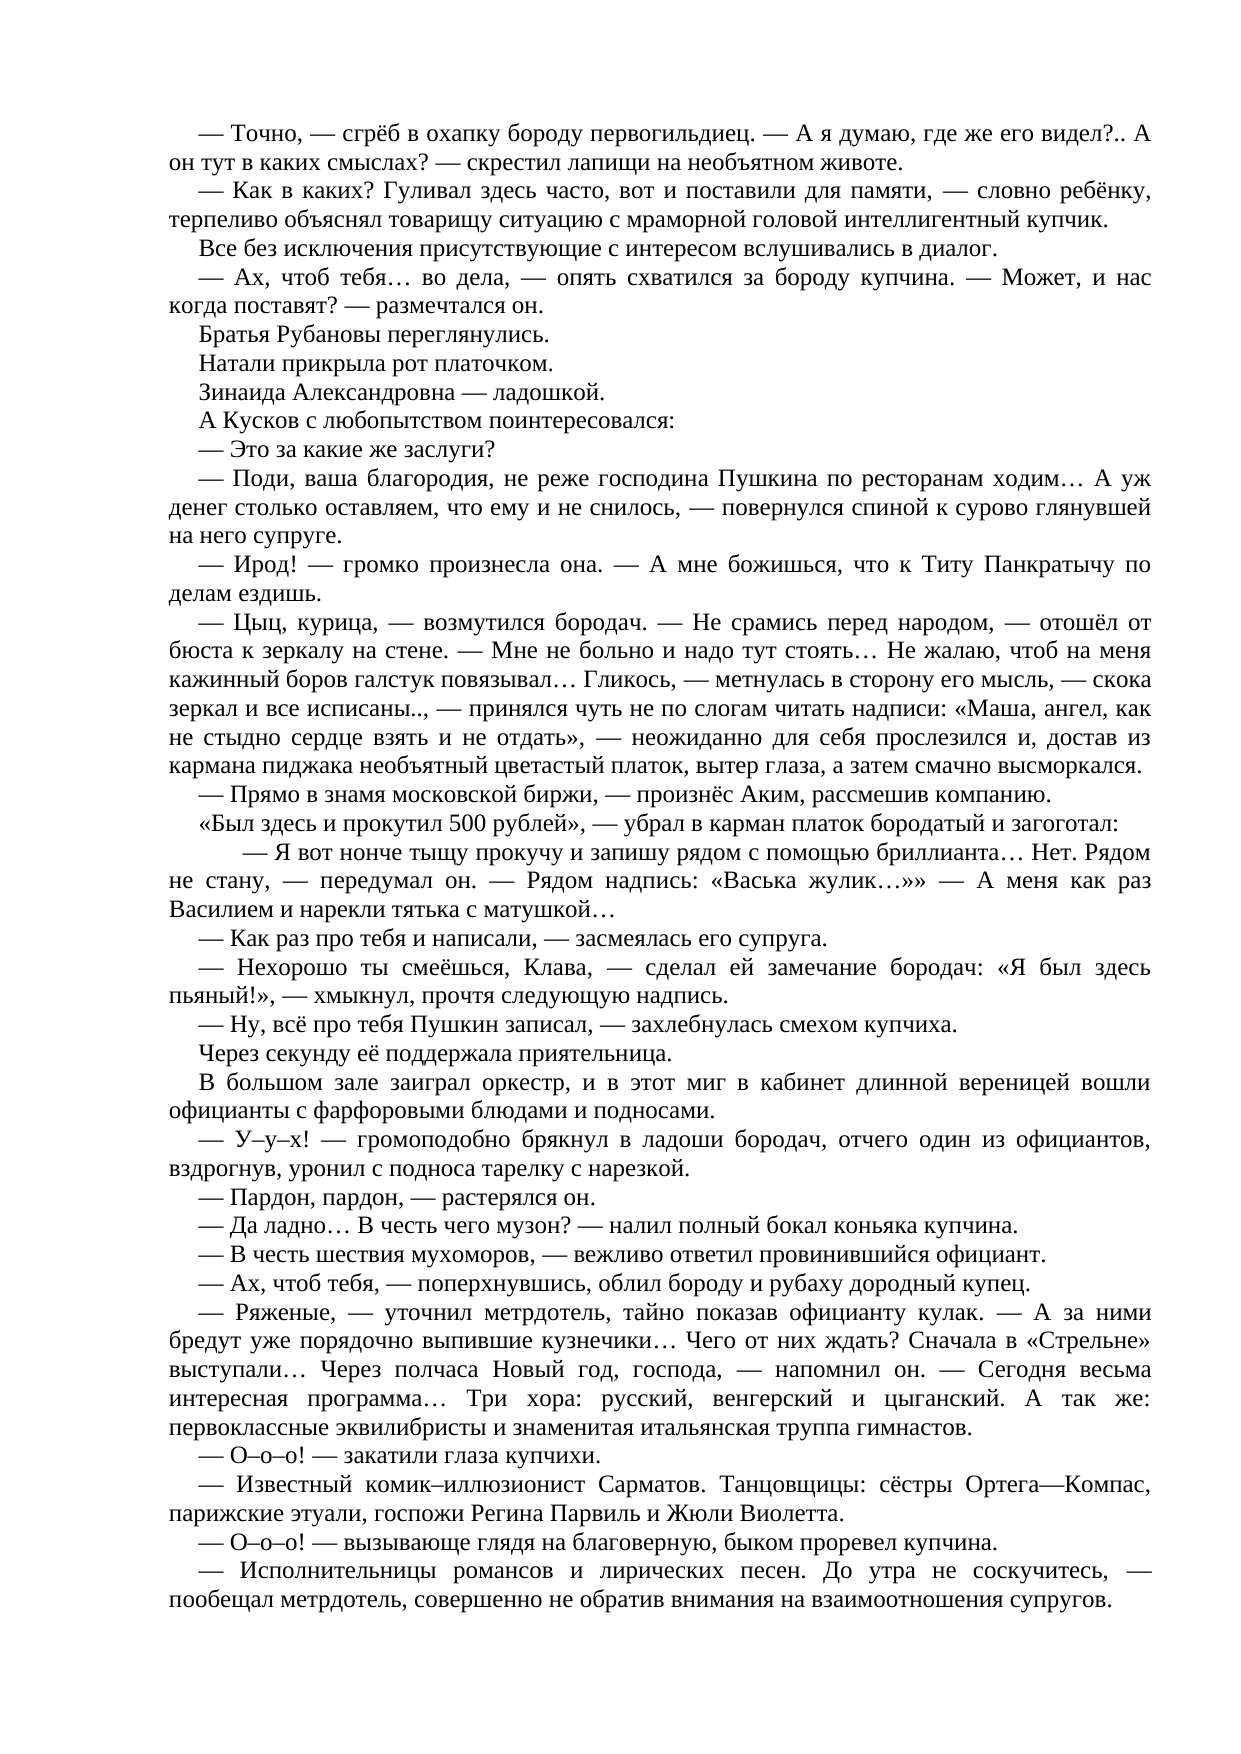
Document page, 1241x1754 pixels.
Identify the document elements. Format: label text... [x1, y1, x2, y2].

text — Ах, чтоб тебя… во дела, — опять схватился за бороду купчина. — Может, и нас когда поставят? — размечтался он. [169, 262, 1152, 319]
text — Поди, ваша благородия, не реже господина Пушкина по ресторанам ходим… А уж денег столько оставляем, что ему и не снилось, — повернулся спиной к сурово глянувшей на него супруге. [169, 463, 1152, 549]
text — Известный комик–иллюзионист Сарматов. Танцовщицы: сёстры Ортега—Компас, парижские этуали, госпожи Регина Парвиль и Жюли Виолетта. [169, 1469, 1152, 1527]
text Через секунду её поддержала приятельница. [169, 1038, 1152, 1067]
text — Цыц, курица, — возмутился бородач. — Не срамись перед народом, — отошёл от бюста к зеркалу на стене. — Мне не больно и надо тут стоять… Не жалаю, чтоб на меня кажинный боров галстук повязывал… Гликось, — метнулась в сторону его мысль, — скока зеркал и все исписаны.., — принялся чуть не по слогам читать надписи: «Маша, ангел, как не стыдно сердце взять и не отдать», — неожиданно для себя прослезился и, достав из кармана пиджака необъятный цветастый платок, вытер глаза, а затем смачно высморкался. [169, 607, 1152, 779]
text А Кусков с любопытством поинтересовался: [169, 406, 1152, 434]
text — Ах, чтоб тебя, — поперхнувшись, облил бороду и рубаху дородный купец. [169, 1268, 1152, 1297]
text Натали прикрыла рот платочком. [169, 348, 1152, 377]
text — Точно, — сгрёб в охапку бороду первогильдиец. — А я думаю, где же его видел?.. А он тут в каких смыслах? — скрестил лапищи на необъятном животе. [169, 118, 1152, 176]
text — Пардон, пардон, — растерялся он. [169, 1182, 1152, 1211]
text Зинаида Александровна — ладошкой. [169, 377, 1152, 406]
text «Был здесь и прокутил 500 рублей», — убрал в карман платок бородатый и загоготал: [169, 808, 1152, 837]
text — Прямо в знамя московской биржи, — произнёс Аким, рассмешив компанию. [169, 779, 1152, 808]
text — Как в каких? Гуливал здесь часто, вот и поставили для памяти, — словно ребёнку, терпеливо объяснял товарищу ситуацию с мраморной головой интеллигентный купчик. [169, 176, 1152, 233]
text — О–о–о! — вызывающе глядя на благоверную, быком проревел купчина. [169, 1527, 1152, 1556]
text — Это за какие же заслуги? [169, 434, 1152, 463]
text — Ну, всё про тебя Пушкин записал, — захлебнулась смехом купчиха. [169, 1009, 1152, 1038]
text — В честь шествия мухоморов, — вежливо ответил провинившийся официант. [169, 1239, 1152, 1268]
text — У–у–х! — громоподобно брякнул в ладоши бородач, отчего один из официантов, вздрогнув, уронил с подноса тарелку с нарезкой. [169, 1124, 1152, 1182]
text — Нехорошо ты смеёшься, Клава, — сделал ей замечание бородач: «Я был здесь пьяный!», — хмыкнул, прочтя следующую надпись. [169, 952, 1152, 1009]
text — Я вот нонче тыщу прокучу и запишу рядом с помощью бриллианта… Нет. Рядом не стану, — передумал он. — Рядом надпись: «Васька жулик…»» — А меня как раз Василием и нарекли тятька с матушкой… [169, 837, 1152, 923]
text — Ряженые, — уточнил метрдотель, тайно показав официанту кулак. — А за ними бредут уже порядочно выпившие кузнечики… Чего от них ждать? Сначала в «Стрельне» выступали… Через полчаса Новый год, господа, — напомнил он. — Сегодня весьма интересная программа… Три хора: русский, венгерский и цыганский. А так же: первоклассные эквилибристы и знаменитая итальянская труппа гимнастов. [169, 1297, 1152, 1441]
text — Ирод! — громко произнесла она. — А мне божишься, что к Титу Панкратычу по делам ездишь. [169, 549, 1152, 607]
text — Да ладно… В честь чего музон? — налил полный бокал коньяка купчина. [169, 1211, 1152, 1239]
text Братья Рубановы переглянулись. [169, 319, 1152, 348]
text — Исполнительницы романсов и лирических песен. До утра не соскучитесь, — пообещал метрдотель, совершенно не обратив внимания на взаимоотношения супругов. [169, 1556, 1152, 1613]
text Все без исключения присутствующие с интересом вслушивались в диалог. [169, 233, 1152, 262]
text В большом зале заиграл оркестр, и в этот миг в кабинет длинной вереницей вошли официанты с фарфоровыми блюдами и подносами. [169, 1067, 1152, 1124]
text — О–о–о! — закатили глаза купчихи. [169, 1441, 1152, 1469]
text — Как раз про тебя и написали, — засмеялась его супруга. [169, 923, 1152, 952]
